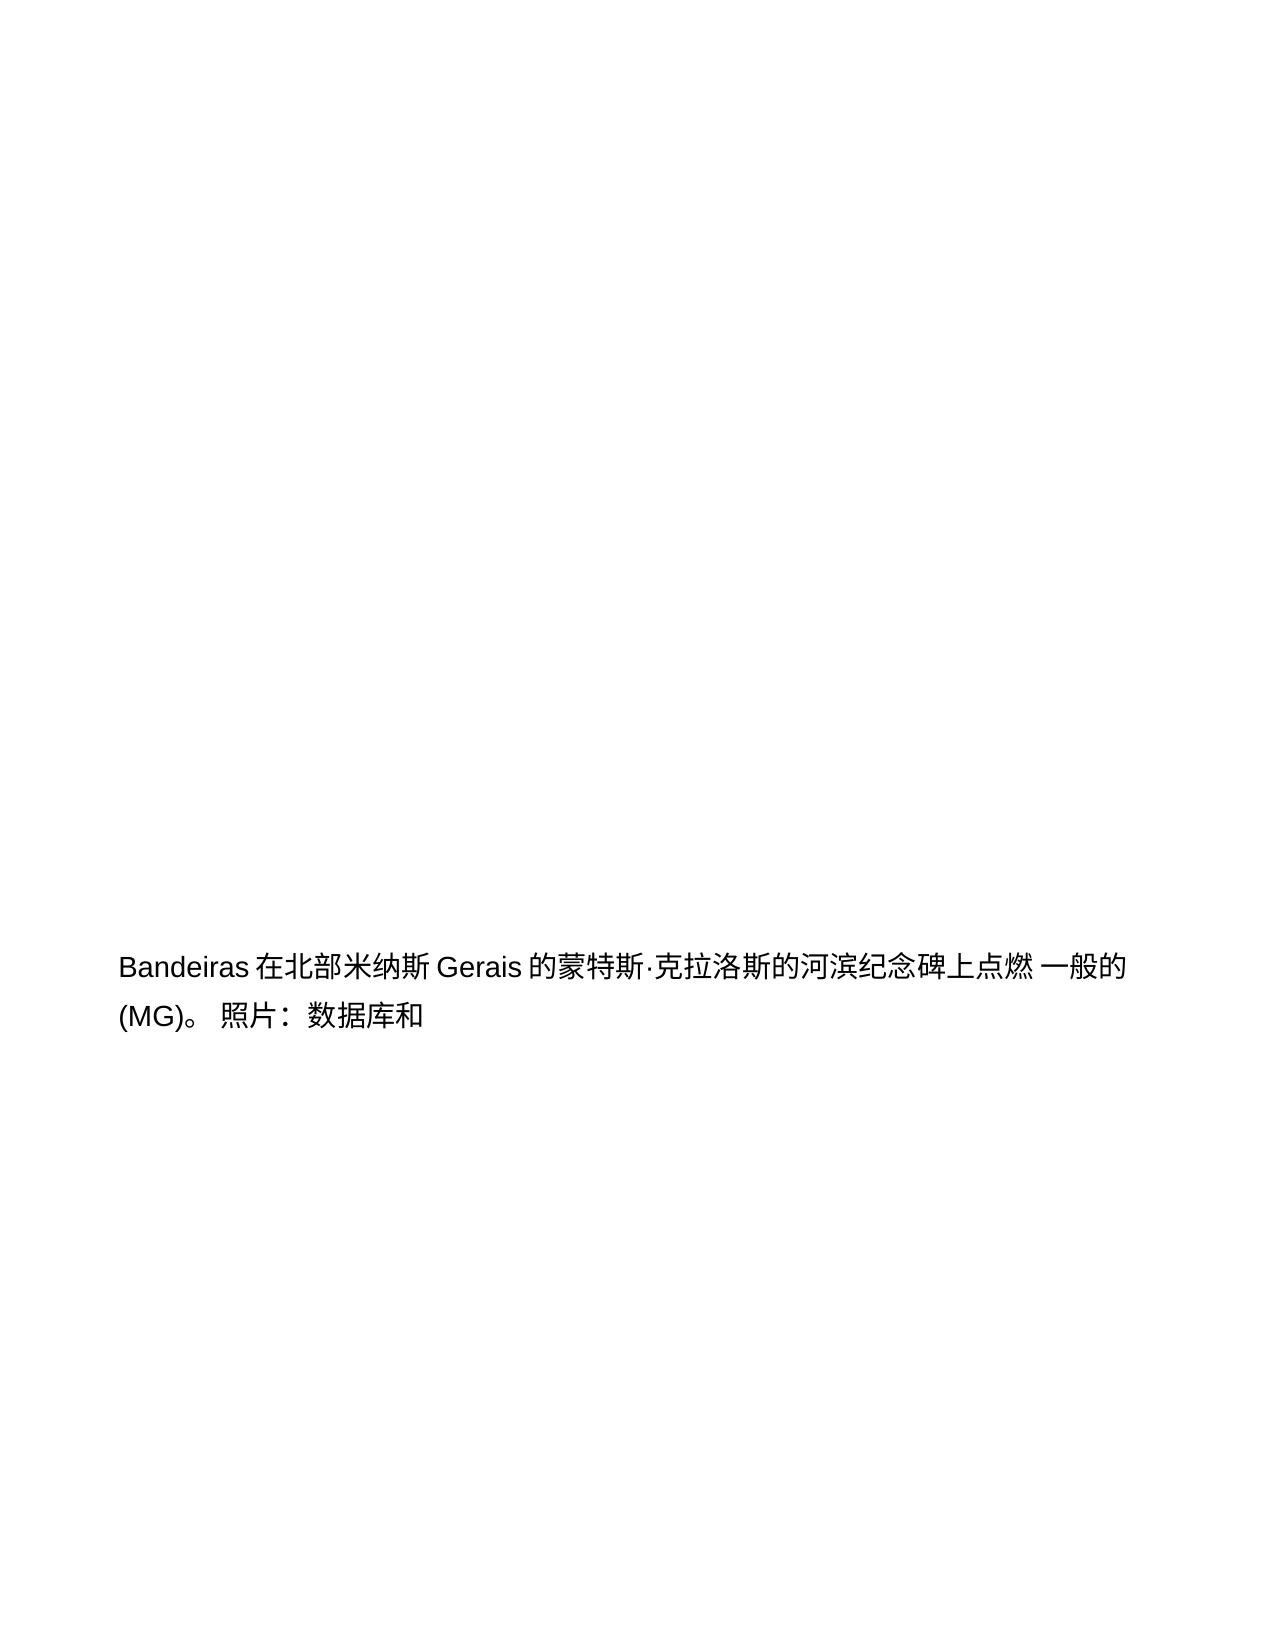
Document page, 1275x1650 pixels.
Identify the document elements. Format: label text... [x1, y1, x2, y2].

text Bandeiras在北部米纳斯Gerais的蒙特斯·克拉洛斯的河滨纪念碑上点燃 一般的(MG)。 照片：数据库和 [118, 944, 1157, 1035]
